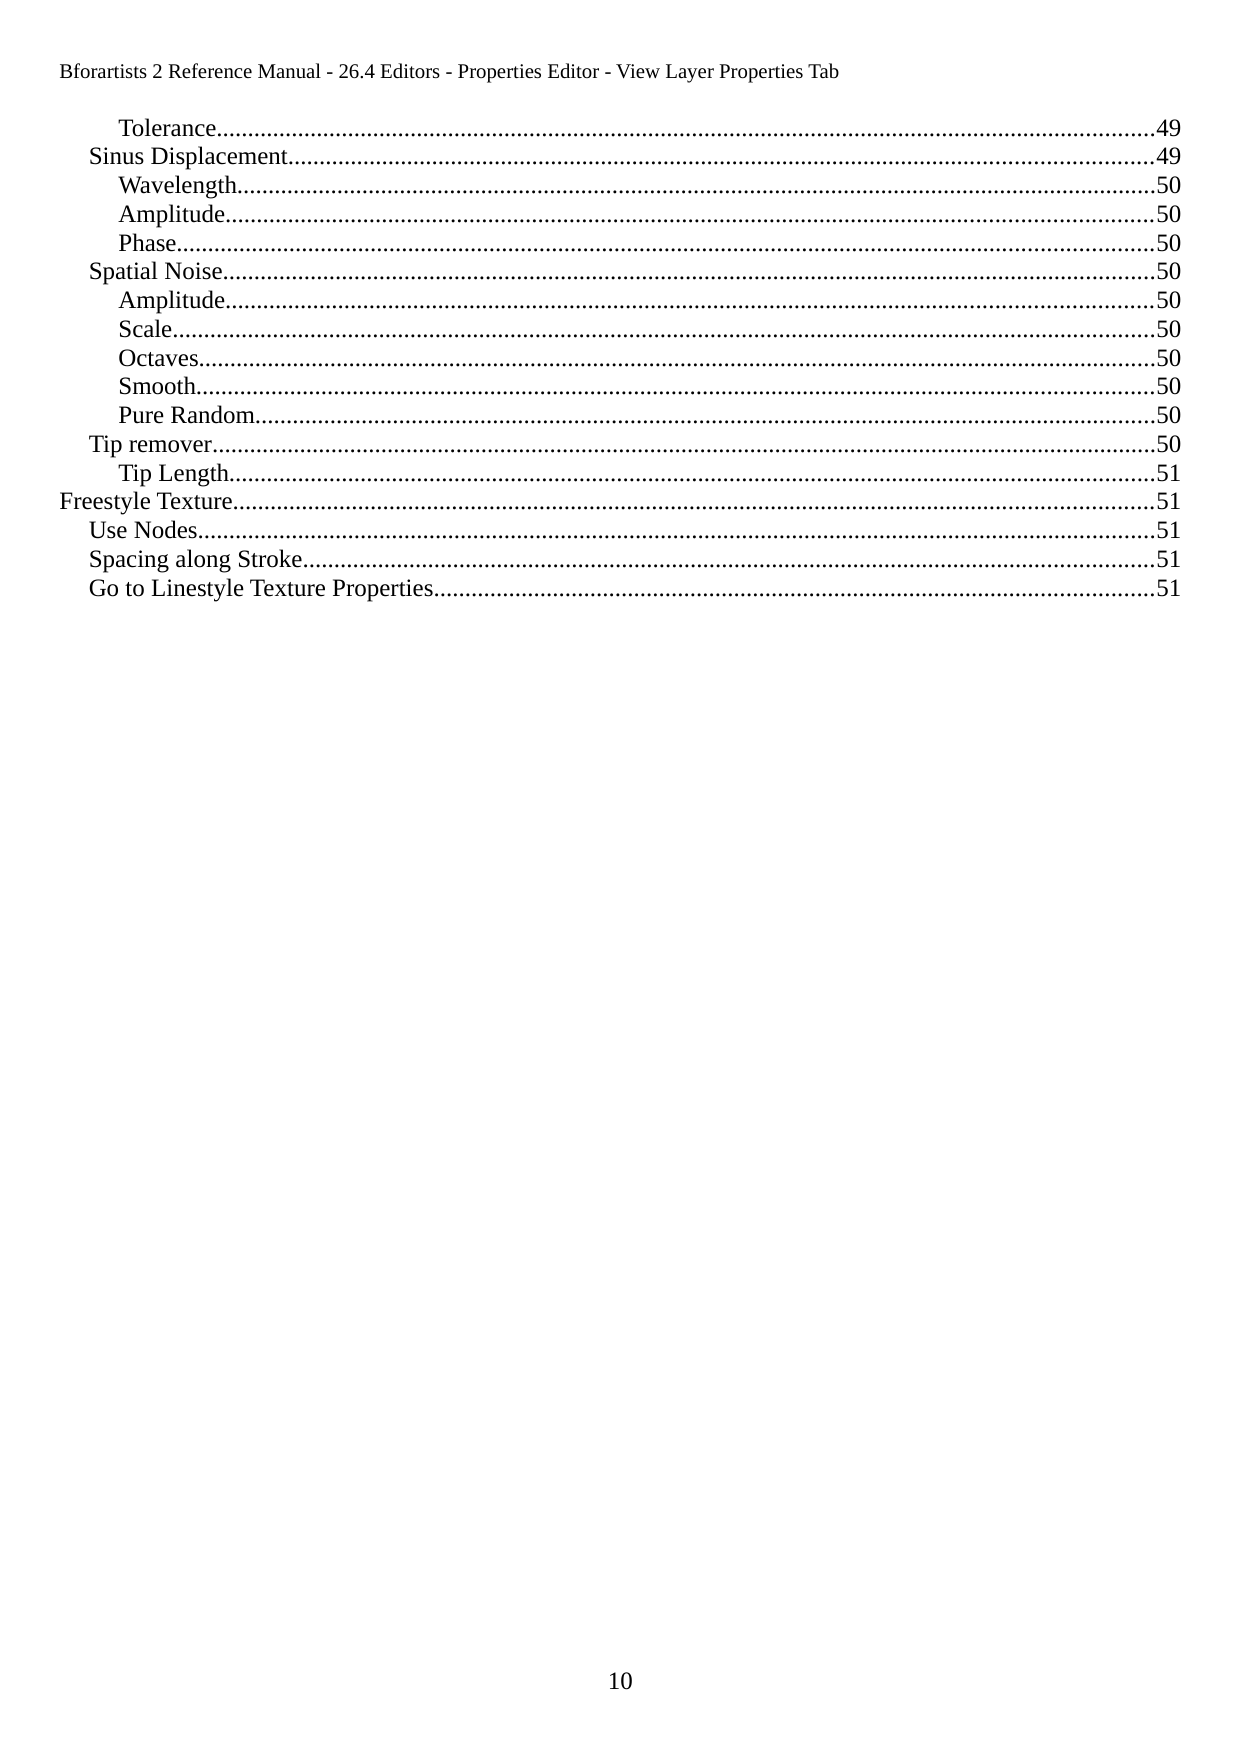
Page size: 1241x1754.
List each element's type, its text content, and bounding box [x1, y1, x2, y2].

text Scale 50 [118, 314, 1181, 343]
text Sinus Displacement 49 [88, 141, 1181, 170]
text Go to Linestyle Texture Properties 51 [88, 573, 1181, 601]
text Tip Length 51 [118, 458, 1181, 486]
text Use Nodes 51 [88, 515, 1181, 544]
text Smooth 50 [118, 371, 1181, 400]
text Wavelength 50 [118, 170, 1181, 199]
text Tolerance 49 [118, 113, 1181, 141]
text Amplitude 50 [118, 285, 1181, 314]
text Tip remover 50 [88, 429, 1181, 458]
text Amplitude 50 [118, 199, 1181, 228]
text Spacing along Stroke 51 [88, 544, 1181, 573]
text Spatial Noise 50 [88, 256, 1181, 285]
text Freestyle Texture 51 [59, 486, 1181, 515]
text Phase 50 [118, 228, 1181, 256]
text Octaves 50 [118, 343, 1181, 371]
text Pure Random 50 [118, 400, 1181, 429]
